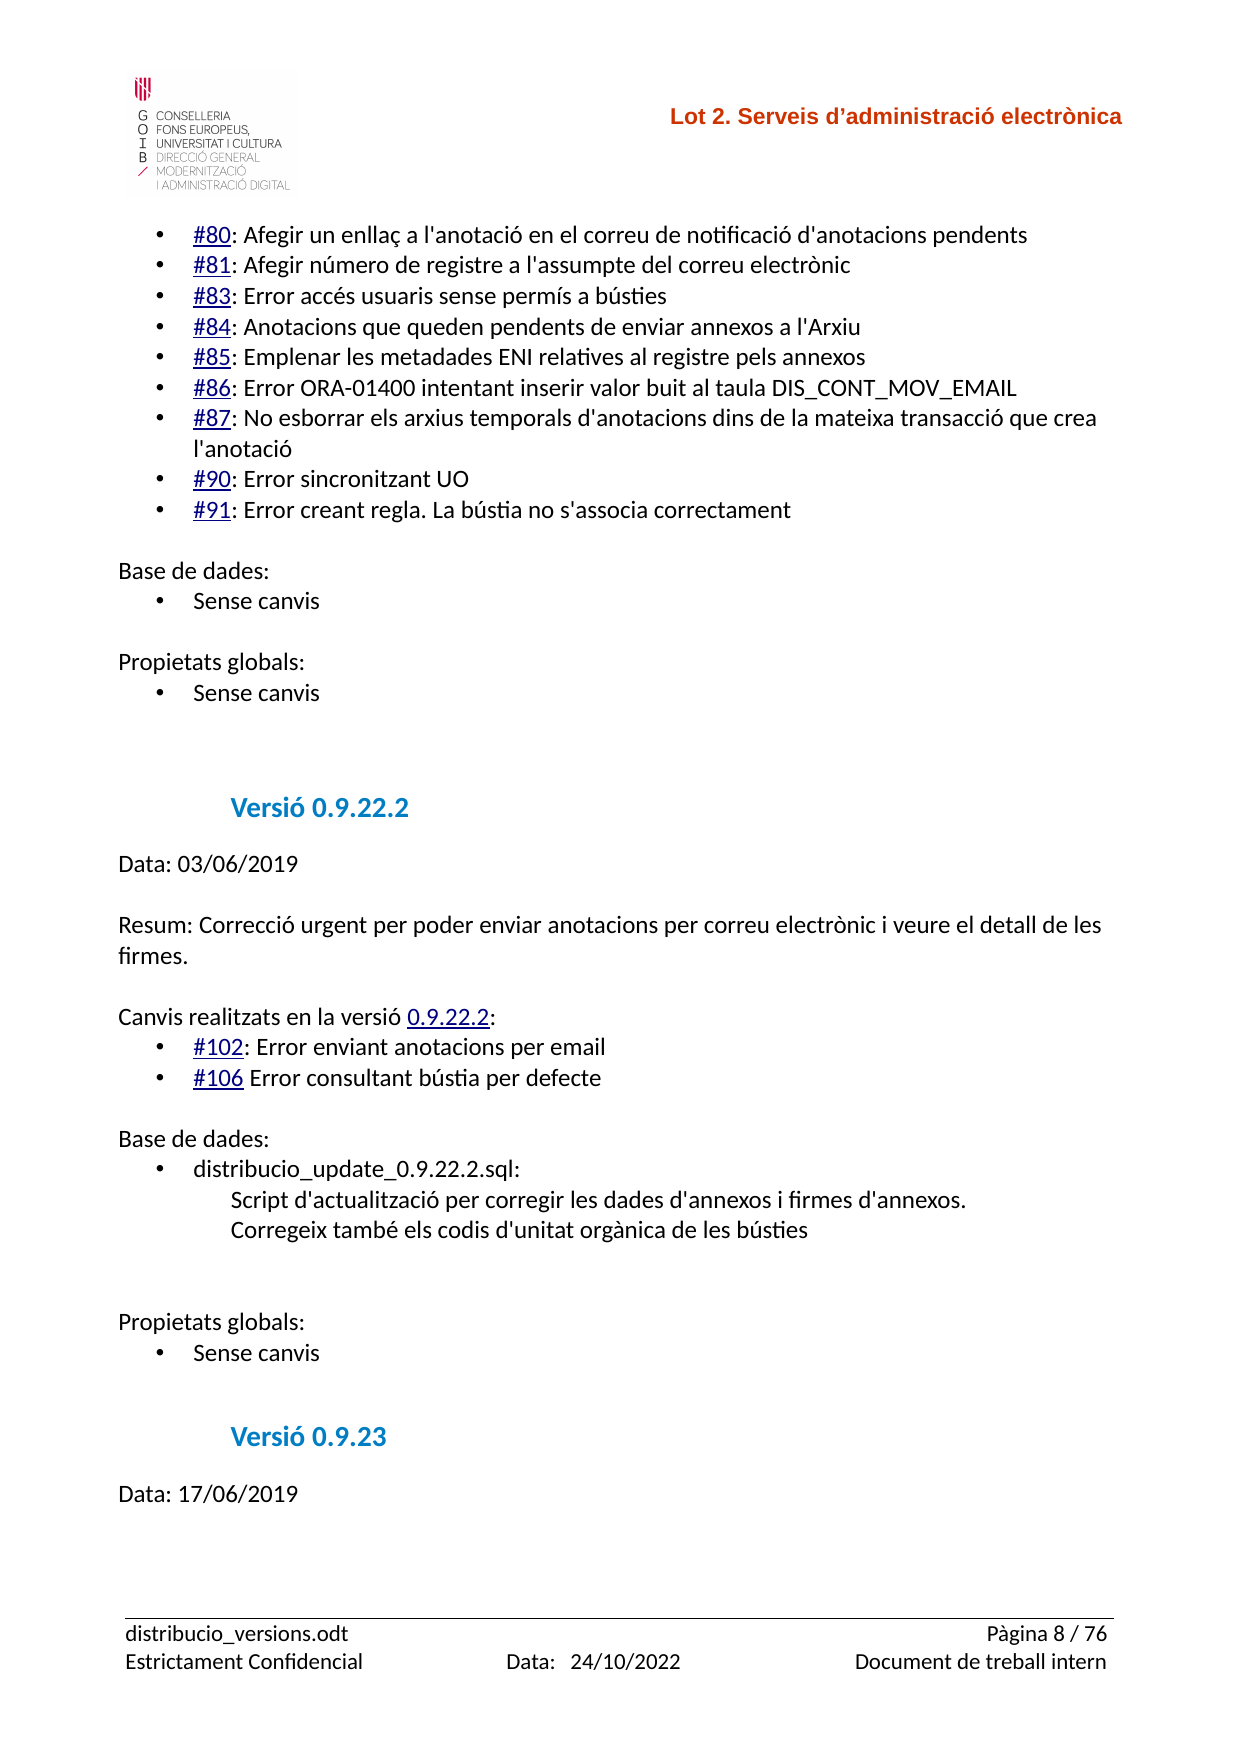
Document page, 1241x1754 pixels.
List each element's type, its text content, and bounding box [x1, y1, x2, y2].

list #81: Afegir número de registre a l'assumpte del correu electrònic [156, 250, 1122, 280]
text Data: 17/06/2019 [118, 1478, 1122, 1508]
list #80: Afegir un enllaç a l'anotació en el correu de notificació d'anotacions pendents [156, 219, 1122, 250]
text Propietats globals: [118, 646, 1122, 677]
text Base de dades: [118, 555, 1122, 585]
list distribucio_update_0.9.22.2.sql: [156, 1154, 1122, 1184]
picture [126, 70, 299, 197]
list #84: Anotacions que queden pendents de enviar annexos a l'Arxiu [156, 311, 1122, 341]
list #90: Error sincronitzant UO [156, 463, 1122, 494]
list Sense canvis [156, 585, 1122, 616]
subtitle Versió 0.9.23 [153, 1418, 1122, 1454]
text Resum: Correcció urgent per poder enviar anotacions per correu electrònic i veure el detall de les firmes. [118, 909, 1122, 971]
list #91: Error creant regla. La bústia no s'associa correctament [156, 494, 1122, 524]
list Script d'actualització per corregir les dades d'annexos i firmes d'annexos. [193, 1184, 1122, 1215]
list #106 Error consultant bústia per defecte [156, 1062, 1122, 1093]
list #83: Error accés usuaris sense permís a bústies [156, 280, 1122, 311]
list Sense canvis [156, 1337, 1122, 1367]
text Base de dades: [118, 1123, 1122, 1154]
subtitle Versió 0.9.22.2 [153, 789, 1122, 825]
list #85: Emplenar les metadades ENI relatives al registre pels annexos [156, 341, 1122, 372]
text Data: 03/06/2019 [118, 848, 1122, 879]
list Sense canvis [156, 677, 1122, 707]
text Canvis realitzats en la versió 0.9.22.2: [118, 1001, 1122, 1032]
list Corregeix també els codis d'unitat orgànica de les bústies [193, 1215, 1122, 1245]
list #86: Error ORA-01400 intentant inserir valor buit al taula DIS_CONT_MOV_EMAIL [156, 372, 1122, 402]
text Propietats globals: [118, 1306, 1122, 1337]
list #102: Error enviant anotacions per email [156, 1032, 1122, 1062]
list #87: No esborrar els arxius temporals d'anotacions dins de la mateixa transacció que crea l'anotació [156, 402, 1122, 463]
